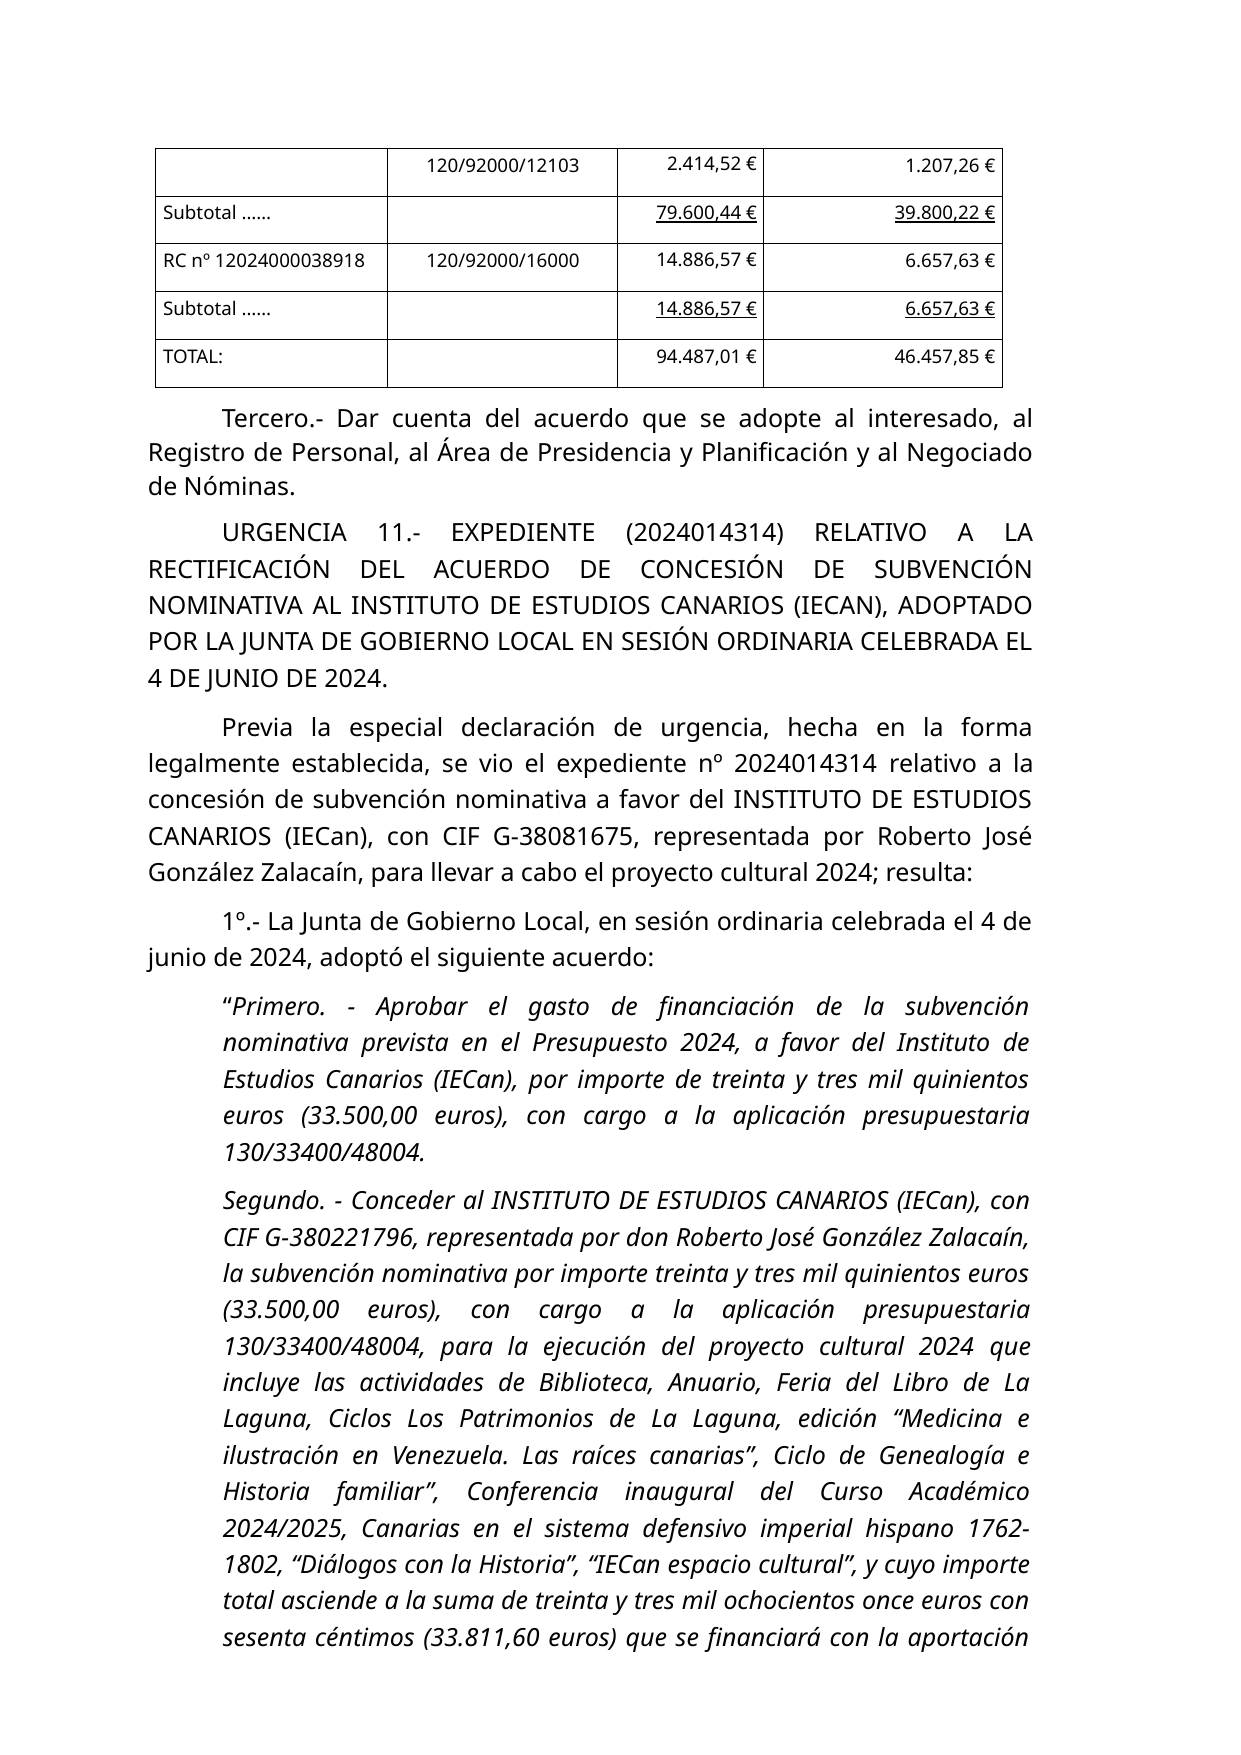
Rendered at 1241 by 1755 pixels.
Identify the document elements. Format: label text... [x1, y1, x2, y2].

table_cell 120/92000/16000 [388, 244, 617, 291]
table_cell 94.487,01 € [618, 340, 763, 387]
table_cell RC nº 12024000038918 [156, 244, 387, 291]
table_cell [1003, 196, 1020, 243]
table_cell [388, 340, 617, 387]
table_cell 39.800,22 € [764, 197, 1002, 243]
table_cell Subtotal …… [156, 197, 387, 243]
text URGENCIA 11.- EXPEDIENTE (2024014314) RELATIVO A LA RECTIFICACIÓN DEL ACUERDO DE CONCESIÓN DE SUBVENCIÓN NOMINATIVA AL INSTITUTO DE ESTUDIOS CANARIOS (IECAN), ADOPTADO POR LA JUNTA DE GOBIERNO LOCAL EN SESIÓN ORDINARIA CELEBRADA EL 4 DE JUNIO DE 2024. [148, 515, 1034, 694]
table_cell [156, 149, 387, 196]
table_cell 1.207,26 € [764, 149, 1002, 196]
table_cell 14.886,57 € [618, 292, 763, 339]
table_cell 120/92000/12103 [388, 149, 617, 196]
table_cell 6.657,63 € [764, 292, 1002, 339]
table_cell 14.886,57 € [618, 244, 763, 291]
table_cell [1003, 243, 1020, 291]
text Tercero.- Dar cuenta del acuerdo que se adopte al interesado, al Registro de Personal, al Área de Presidencia y Planificación y al Negociado de Nóminas. [148, 400, 1034, 502]
table_cell [1003, 291, 1020, 339]
table_cell 46.457,85 € [764, 340, 1002, 387]
table_cell [388, 197, 617, 243]
table_cell [1003, 148, 1020, 196]
table_cell [1003, 339, 1020, 387]
table_cell [388, 292, 617, 339]
text Segundo. - Conceder al INSTITUTO DE ESTUDIOS CANARIOS (IECan), con CIF G-380221796, representada por don Roberto José González Zalacaín, la subvención nominativa por importe treinta y tres mil quinientos euros (33.500,00 euros), con cargo a la aplicación presupuestaria 130/33400/48004, para la ejecución del proyecto cultural 2024 que incluye las actividades de Biblioteca, Anuario, Feria del Libro de La Laguna, Ciclos Los Patrimonios de La Laguna, edición “Medicina e ilustración en Venezuela. Las raíces canarias”, Ciclo de Genealogía e Historia familiar”, Conferencia inaugural del Curso Académico 2024/2025, Canarias en el sistema defensivo imperial hispano 1762-1802, “Diálogos con la Historia”, “IECan espacio cultural”, y cuyo importe total asciende a la suma de treinta y tres mil ochocientos once euros con sesenta céntimos (33.811,60 euros) que se financiará con la aportación [223, 1183, 1034, 1653]
text 1º.- La Junta de Gobierno Local, en sesión ordinaria celebrada el 4 de junio de 2024, adoptó el siguiente acuerdo: [148, 903, 1034, 974]
table_cell TOTAL: [156, 340, 387, 387]
table_cell 79.600,44 € [618, 197, 763, 243]
table_cell Subtotal …… [156, 292, 387, 339]
table_cell 2.414,52 € [618, 149, 763, 196]
text “Primero. - Aprobar el gasto de financiación de la subvención nominativa prevista en el Presupuesto 2024, a favor del Instituto de Estudios Canarios (IECan), por importe de treinta y tres mil quinientos euros (33.500,00 euros), con cargo a la aplicación presupuestaria 130/33400/48004. [223, 989, 1034, 1168]
text Previa la especial declaración de urgencia, hecha en la forma legalmente establecida, se vio el expediente nº 2024014314 relativo a la concesión de subvención nominativa a favor del INSTITUTO DE ESTUDIOS CANARIOS (IECan), con CIF G-38081675, representada por Roberto José González Zalacaín, para llevar a cabo el proyecto cultural 2024; resulta: [148, 709, 1034, 889]
table_cell 6.657,63 € [764, 244, 1002, 291]
